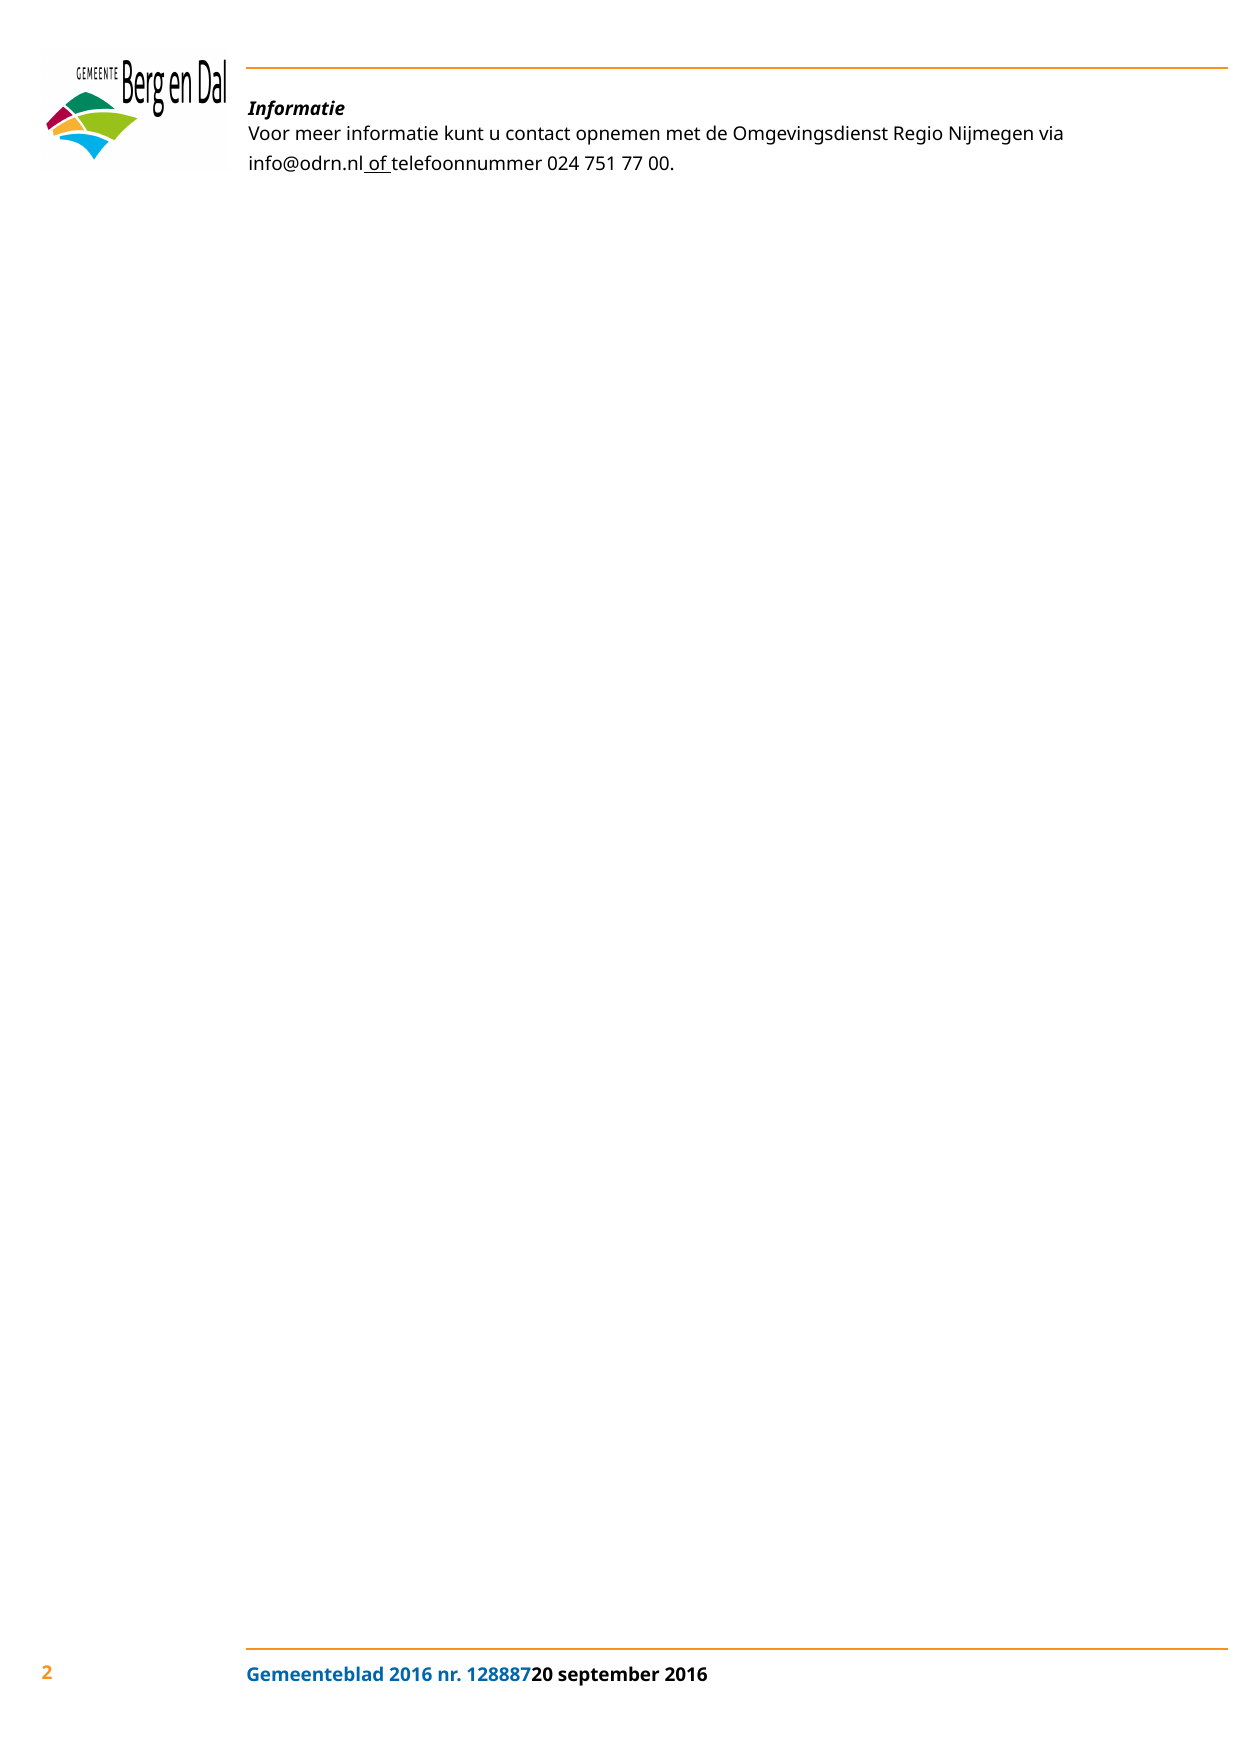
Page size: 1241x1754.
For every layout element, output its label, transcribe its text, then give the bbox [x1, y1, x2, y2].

text Voor meer informatie kunt u contact opnemen met de Omgevingsdienst Regio Nijmegen via info@odrn.nl of telefoonnummer 024 751 77 00. [248, 121, 1152, 176]
picture [41, 47, 231, 172]
text Informatie [248, 95, 1152, 121]
